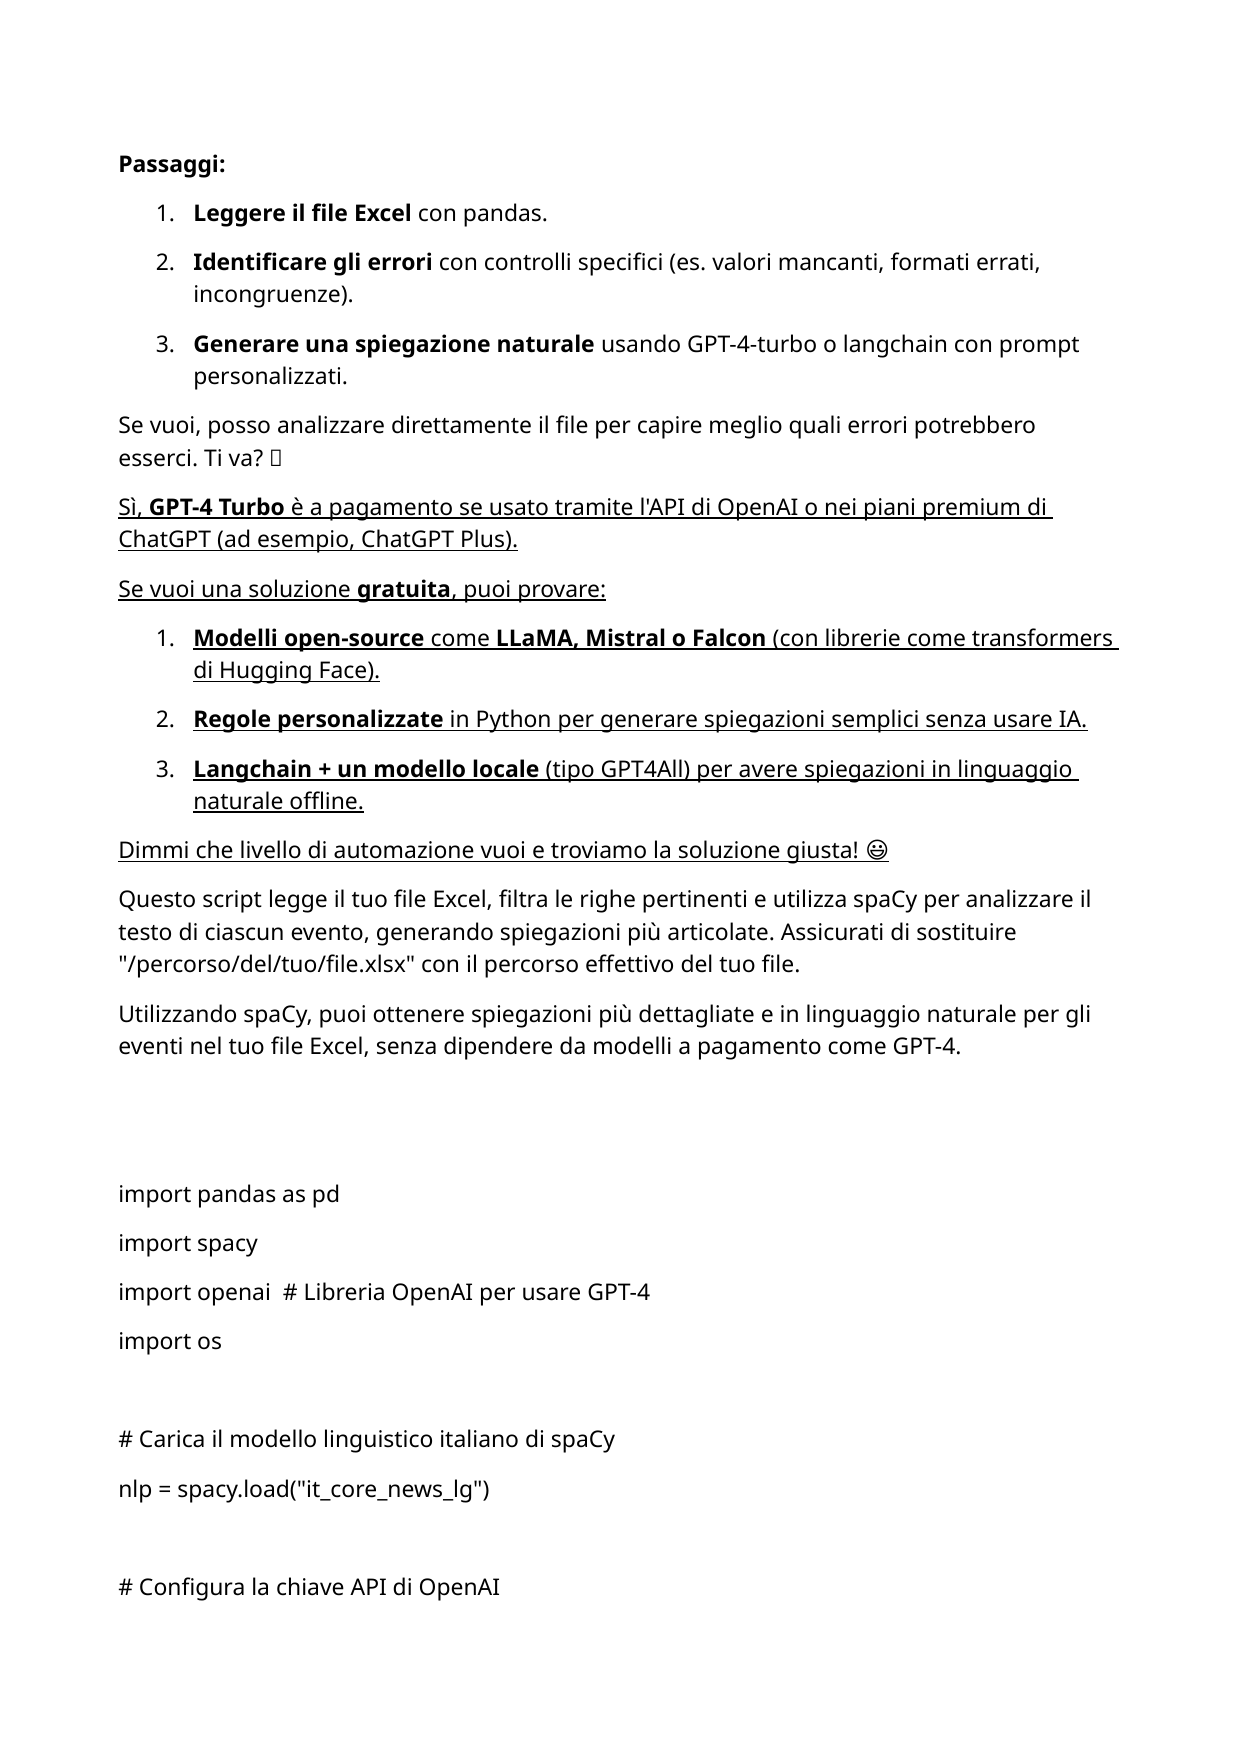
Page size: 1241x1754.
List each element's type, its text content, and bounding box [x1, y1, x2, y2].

text Passaggi: [118, 148, 1122, 179]
list Leggere il file Excel con pandas. [156, 197, 1122, 228]
text import spacy [118, 1227, 1122, 1258]
text import os [118, 1325, 1122, 1356]
text Utilizzando spaCy, puoi ottenere spiegazioni più dettagliate e in linguaggio naturale per gli eventi nel tuo file Excel, senza dipendere da modelli a pagamento come GPT-4. [118, 998, 1122, 1061]
text Se vuoi, posso analizzare direttamente il file per capire meglio quali errori potrebbero esserci. Ti va? 🚀 [118, 409, 1122, 473]
list Langchain + un modello locale (tipo GPT4All) per avere spiegazioni in linguaggio naturale offline. [156, 753, 1122, 816]
text nlp = spacy.load("it_core_news_lg") [118, 1473, 1122, 1504]
text Questo script legge il tuo file Excel, filtra le righe pertinenti e utilizza spaCy per analizzare il testo di ciascun evento, generando spiegazioni più articolate. Assicurati di sostituire "/percorso/del/tuo/file.xlsx" con il percorso effettivo del tuo file. [118, 883, 1122, 980]
list Generare una spiegazione naturale usando GPT-4-turbo o langchain con prompt personalizzati. [156, 328, 1122, 391]
text # Carica il modello linguistico italiano di spaCy [118, 1423, 1122, 1455]
text Se vuoi una soluzione gratuita, puoi provare: [118, 573, 1122, 604]
text # Configura la chiave API di OpenAI [118, 1571, 1122, 1602]
list Regole personalizzate in Python per generare spiegazioni semplici senza usare IA. [156, 703, 1122, 735]
list Modelli open-source come LLaMA, Mistral o Falcon (con librerie come transformers di Hugging Face). [156, 622, 1122, 686]
text import openai # Libreria OpenAI per usare GPT-4 [118, 1276, 1122, 1307]
text import pandas as pd [118, 1178, 1122, 1209]
text Sì, GPT-4 Turbo è a pagamento se usato tramite l'API di OpenAI o nei piani premium di ChatGPT (ad esempio, ChatGPT Plus). [118, 491, 1122, 555]
text Dimmi che livello di automazione vuoi e troviamo la soluzione giusta! 😃 [118, 834, 1122, 866]
list Identificare gli errori con controlli specifici (es. valori mancanti, formati errati, incongruenze). [156, 246, 1122, 310]
